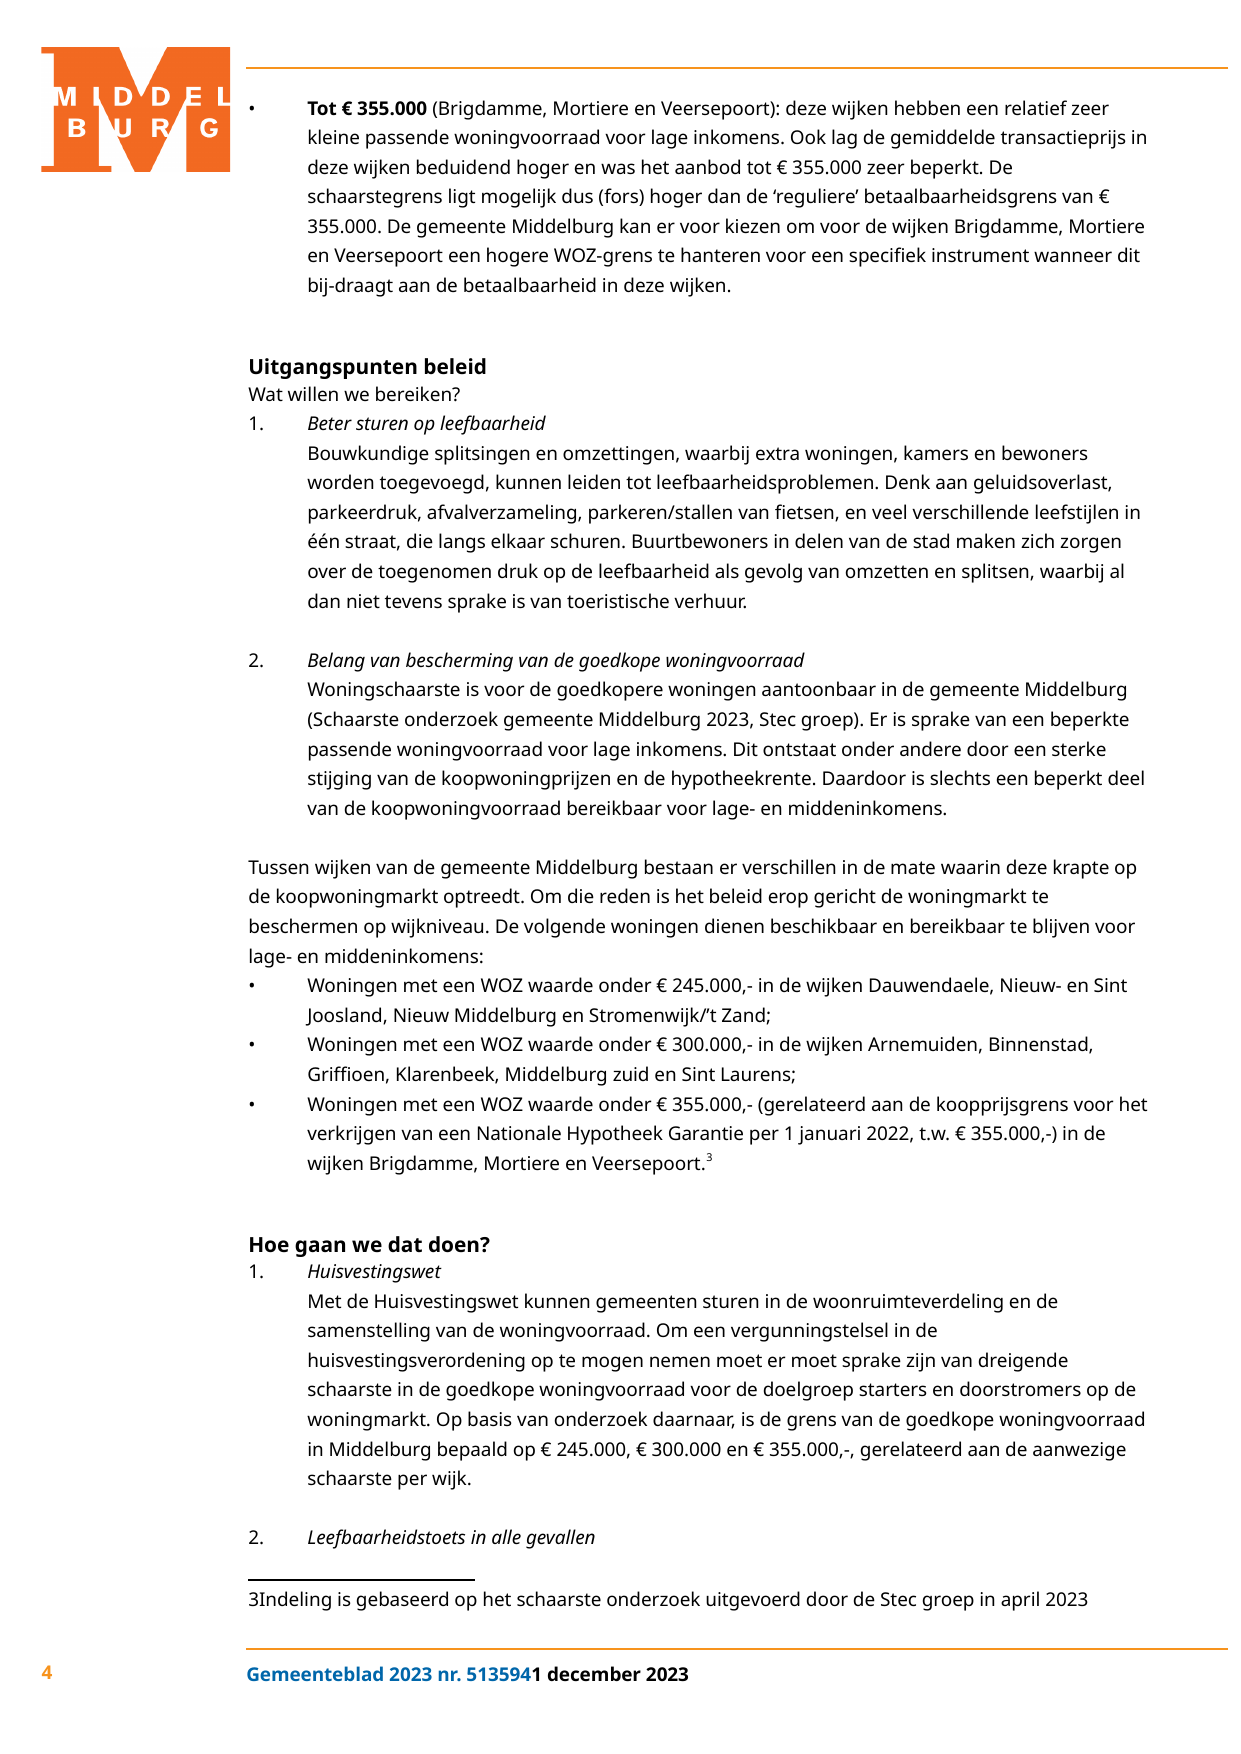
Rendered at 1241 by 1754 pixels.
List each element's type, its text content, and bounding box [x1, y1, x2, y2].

list Tot € 355.000 (Brigdamme, Mortiere en Veersepoort): deze wijken hebben een relatief zeer kleine passende woningvoorraad voor lage inkomens. Ook lag de gemiddelde transactieprijs in deze wijken beduidend hoger en was het aanbod tot € 355.000 zeer beperkt. De schaarstegrens ligt mogelijk dus (fors) hoger dan de ‘reguliere’ betaalbaarheidsgrens van € 355.000. De gemeente Middelburg kan er voor kiezen om voor de wijken Brigdamme, Mortiere en Veersepoort een hogere WOZ-grens te hanteren voor een specifiek instrument wanneer dit bij-draagt aan de betaalbaarheid in deze wijken. [248, 95, 1152, 298]
text Wat willen we bereiken? [248, 381, 1152, 406]
list Woningen met een WOZ waarde onder € 245.000,- in de wijken Dauwendaele, Nieuw- en Sint Joosland, Nieuw Middelburg en Stromenwijk/’t Zand; [248, 972, 1152, 1028]
list Woningschaarste is voor de goedkopere woningen aantoonbaar in de gemeente Middelburg (Schaarste onderzoek gemeente Middelburg 2023, Stec groep). Er is sprake van een beperkte passende woningvoorraad voor lage inkomens. Dit ontstaat onder andere door een sterke stijging van de koopwoningprijzen en de hypotheekrente. Daardoor is slechts een beperkt deel van de koopwoningvoorraad bereikbaar voor lage- en middeninkomens. [248, 677, 1152, 821]
list Huisvestingswet [248, 1258, 1152, 1284]
list Woningen met een WOZ waarde onder € 355.000,- (gerelateerd aan de koopprijsgrens voor het verkrijgen van een Nationale Hypotheek Garantie per 1 januari 2022, t.w. € 355.000,-) in de wijken Brigdamme, Mortiere en Veersepoort. [248, 1091, 1152, 1176]
list Indeling is gebaseerd op het schaarste onderzoek uitgevoerd door de Stec groep in april 2023 [248, 1586, 1152, 1612]
text Tussen wijken van de gemeente Middelburg bestaan er verschillen in de mate waarin deze krapte op de koopwoningmarkt optreedt. Om die reden is het beleid erop gericht de woningmarkt te beschermen op wijkniveau. De volgende woningen dienen beschikbaar en bereikbaar te blijven voor lage- en middeninkomens: [248, 854, 1152, 968]
list Woningen met een WOZ waarde onder € 300.000,- in de wijken Arnemuiden, Binnenstad, Griffioen, Klarenbeek, Middelburg zuid en Sint Laurens; [248, 1032, 1152, 1087]
picture [41, 47, 231, 172]
list Beter sturen op leefbaarheid [248, 410, 1152, 436]
list Leefbaarheidstoets in alle gevallen [248, 1524, 1152, 1550]
list Bouwkundige splitsingen en omzettingen, waarbij extra woningen, kamers en bewoners worden toegevoegd, kunnen leiden tot leefbaarheidsproblemen. Denk aan geluidsoverlast, parkeerdruk, afvalverzameling, parkeren/stallen van fietsen, en veel verschillende leefstijlen in één straat, die langs elkaar schuren. Buurtbewoners in delen van de stad maken zich zorgen over de toegenomen druk op de leefbaarheid als gevolg van omzetten en splitsen, waarbij al dan niet tevens sprake is van toeristische verhuur. [248, 440, 1152, 613]
text Uitgangspunten beleid [248, 352, 1152, 381]
list Met de Huisvestingswet kunnen gemeenten sturen in de woonruimteverdeling en de samenstelling van de woningvoorraad. Om een vergunningstelsel in de huisvestingsverordening op te mogen nemen moet er moet sprake zijn van dreigende schaarste in de goedkope woningvoorraad voor de doelgroep starters en doorstromers op de woningmarkt. Op basis van onderzoek daarnaar, is de grens van de goedkope woningvoorraad in Middelburg bepaald op € 245.000, € 300.000 en € 355.000,-, gerelateerd aan de aanwezige schaarste per wijk. [248, 1288, 1152, 1491]
text Hoe gaan we dat doen? [248, 1230, 1152, 1258]
list Belang van bescherming van de goedkope woningvoorraad [248, 647, 1152, 673]
